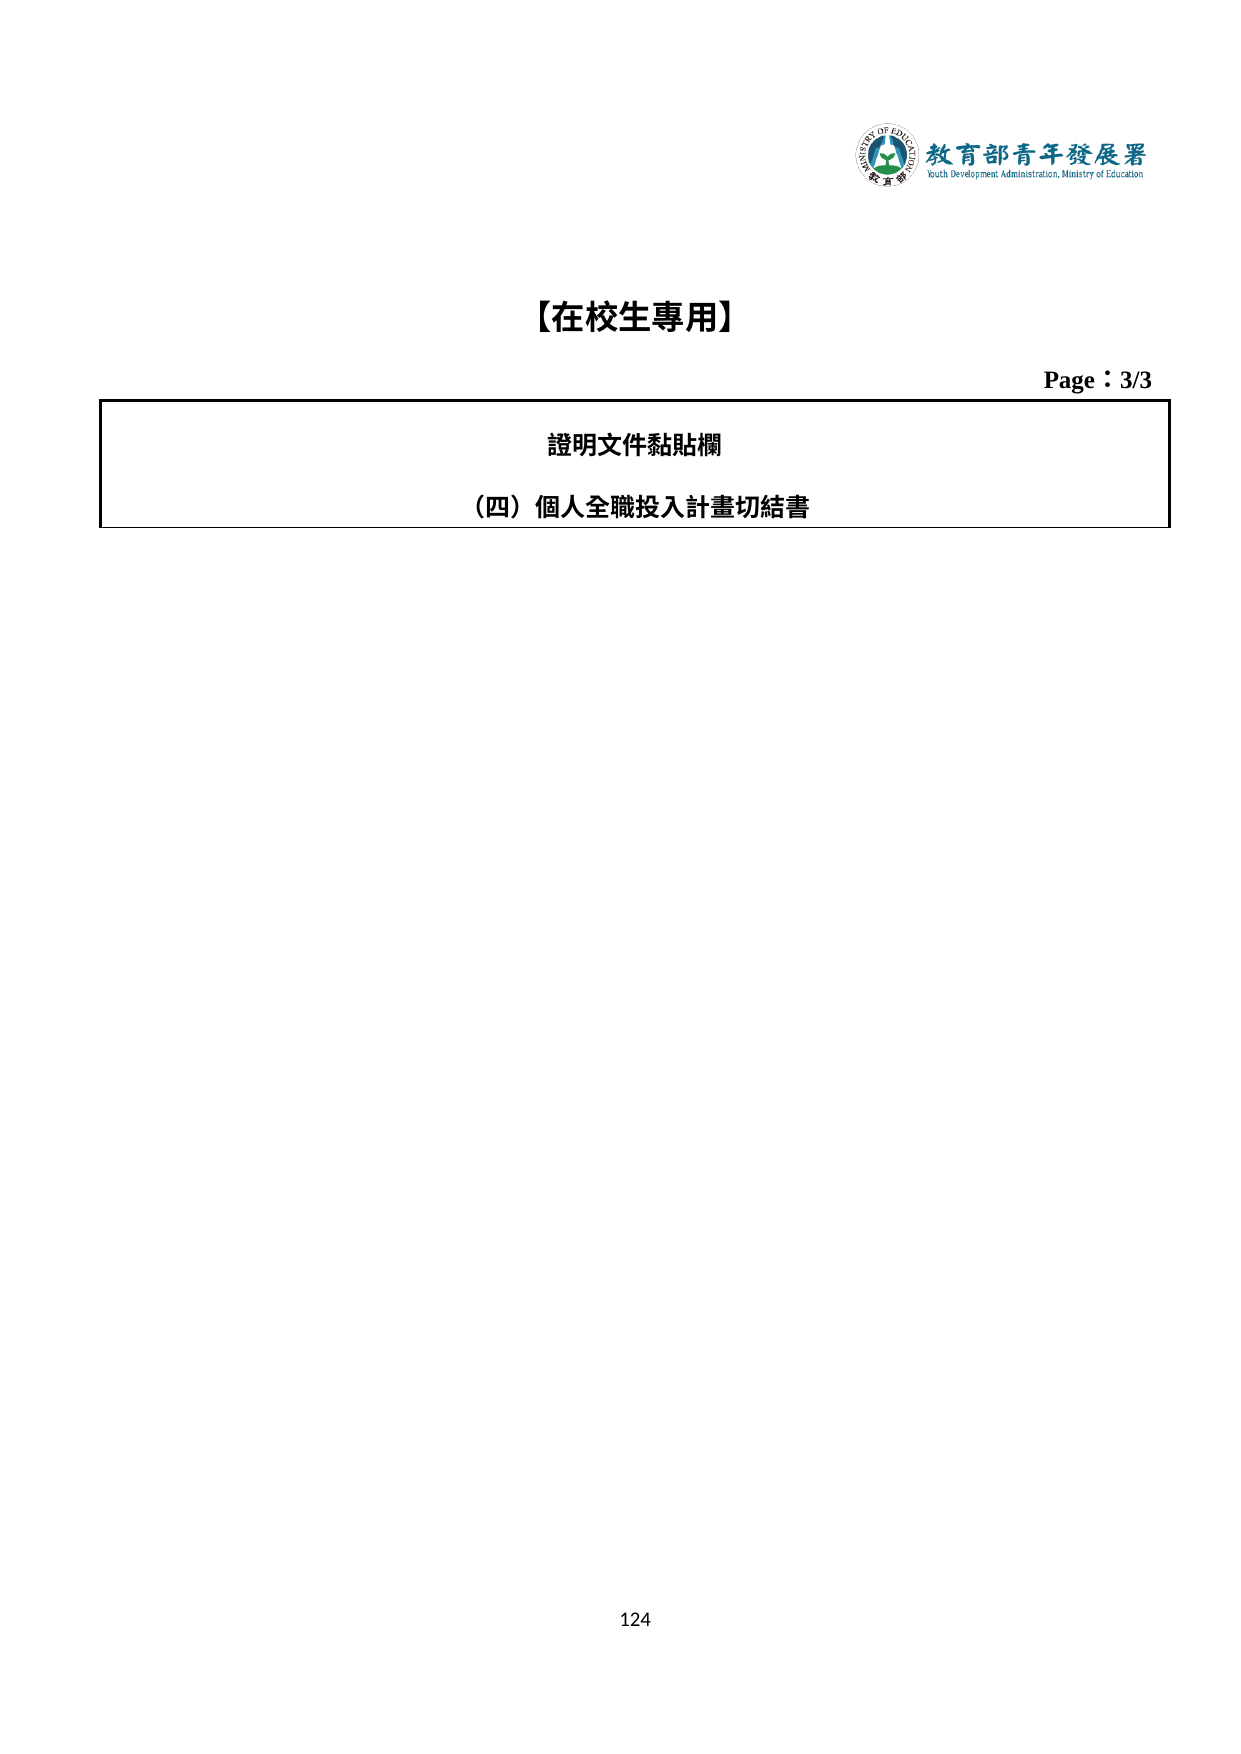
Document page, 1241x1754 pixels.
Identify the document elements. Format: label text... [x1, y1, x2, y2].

text 【在校生專用】 [118, 274, 1152, 336]
table_header 證明文件黏貼欄 （四）個人全職投入計畫切結書 [102, 402, 1168, 527]
text Page：3/3 [118, 336, 1152, 399]
